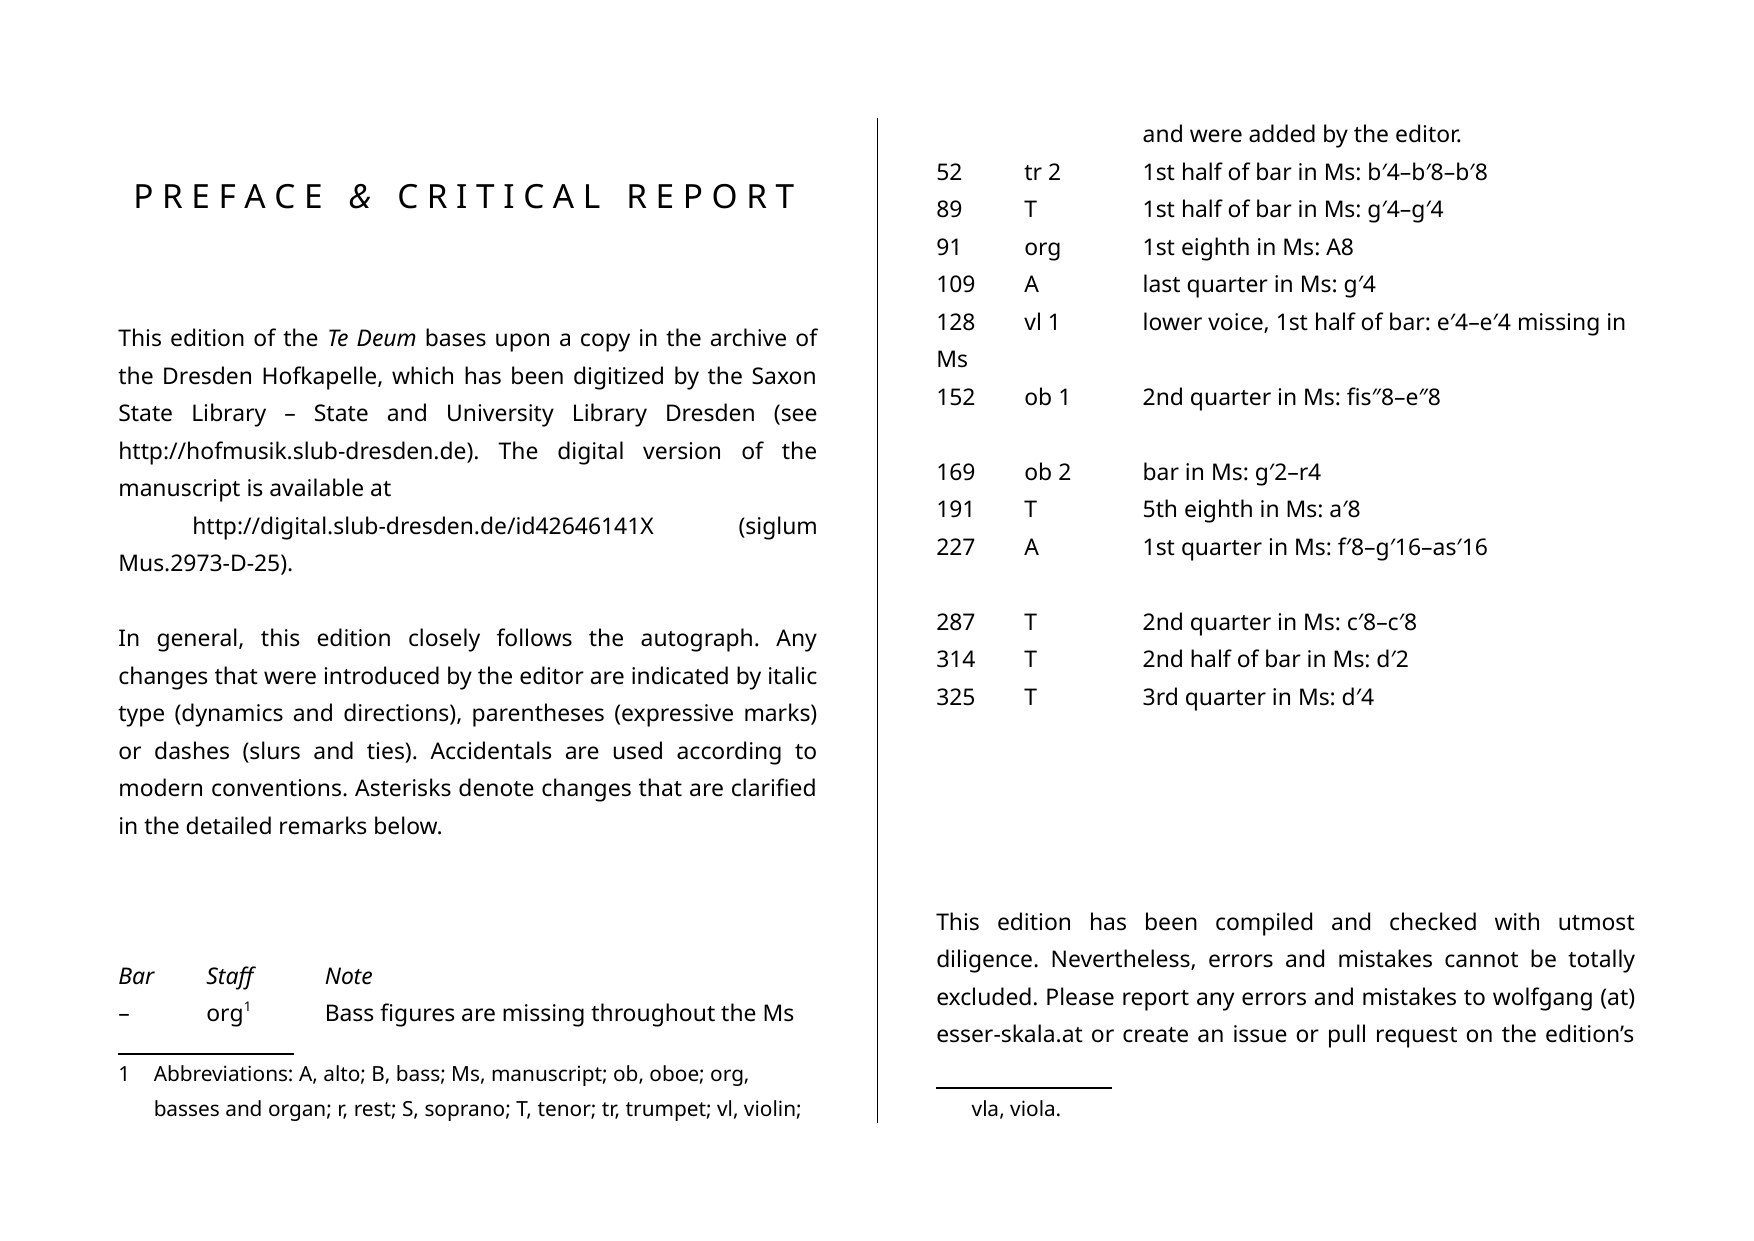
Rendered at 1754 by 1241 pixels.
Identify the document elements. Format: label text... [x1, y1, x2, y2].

text P R E F A C E & C R I T I C A L R E P O R T [118, 173, 818, 218]
text Abbreviations: A, alto; B, bass; Ms, manuscript; ob, oboe; org, basses and organ; r, rest; S, soprano; T, tenor; tr, trumpet; vl, violin; [118, 1059, 818, 1122]
text and were added by the editor. 52 tr 2 1st half of bar in Ms: b′4–b′8–b′8 89 T 1st half of bar in Ms: g′4–g′4 91 org 1st eighth in Ms: A8 109 A last quarter in Ms: g′4 128 vl 1 lower voice, 1st half of bar: e′4–e′4 missing in Ms 152 ob 1 2nd quarter in Ms: fis″8–e″8 169 ob 2 bar in Ms: g′2–r4 191 T 5th eighth in Ms: a′8 227 A 1st quarter in Ms: f′8–g′16–as′16 287 T 2nd quarter in Ms: c′8–c′8 314 T 2nd half of bar in Ms: d′2 325 T 3rd quarter in Ms: d′4 [936, 118, 1636, 862]
text vla, viola. [936, 1094, 1636, 1122]
text In general, this edition closely follows the autograph. Any changes that were introduced by the editor are indicated by italic type (dynamics and directions), parentheses (expressive marks) or dashes (slurs and ties). Accidentals are used according to modern conventions. Asterisks denote changes that are clarified in the detailed remarks below. [118, 622, 818, 841]
text This edition has been compiled and checked with utmost diligence. Nevertheless, errors and mistakes cannot be totally excluded. Please report any errors and mistakes to wolfgang (at) esser-skala.at or create an issue or pull request on the edition’s [936, 906, 1636, 1049]
text Bar Staff Note – org Bass figures are missing throughout the Ms [118, 960, 818, 1029]
text http://digital.slub-dresden.de/id42646141X (siglum Mus.2973-D-25). [118, 510, 818, 579]
text This edition of the Te Deum bases upon a copy in the archive of the Dresden Hofkapelle, which has been digitized by the Saxon State Library – State and University Library Dresden (see http://hofmusik.slub-dresden.de). The digital version of the manuscript is available at [118, 322, 818, 504]
